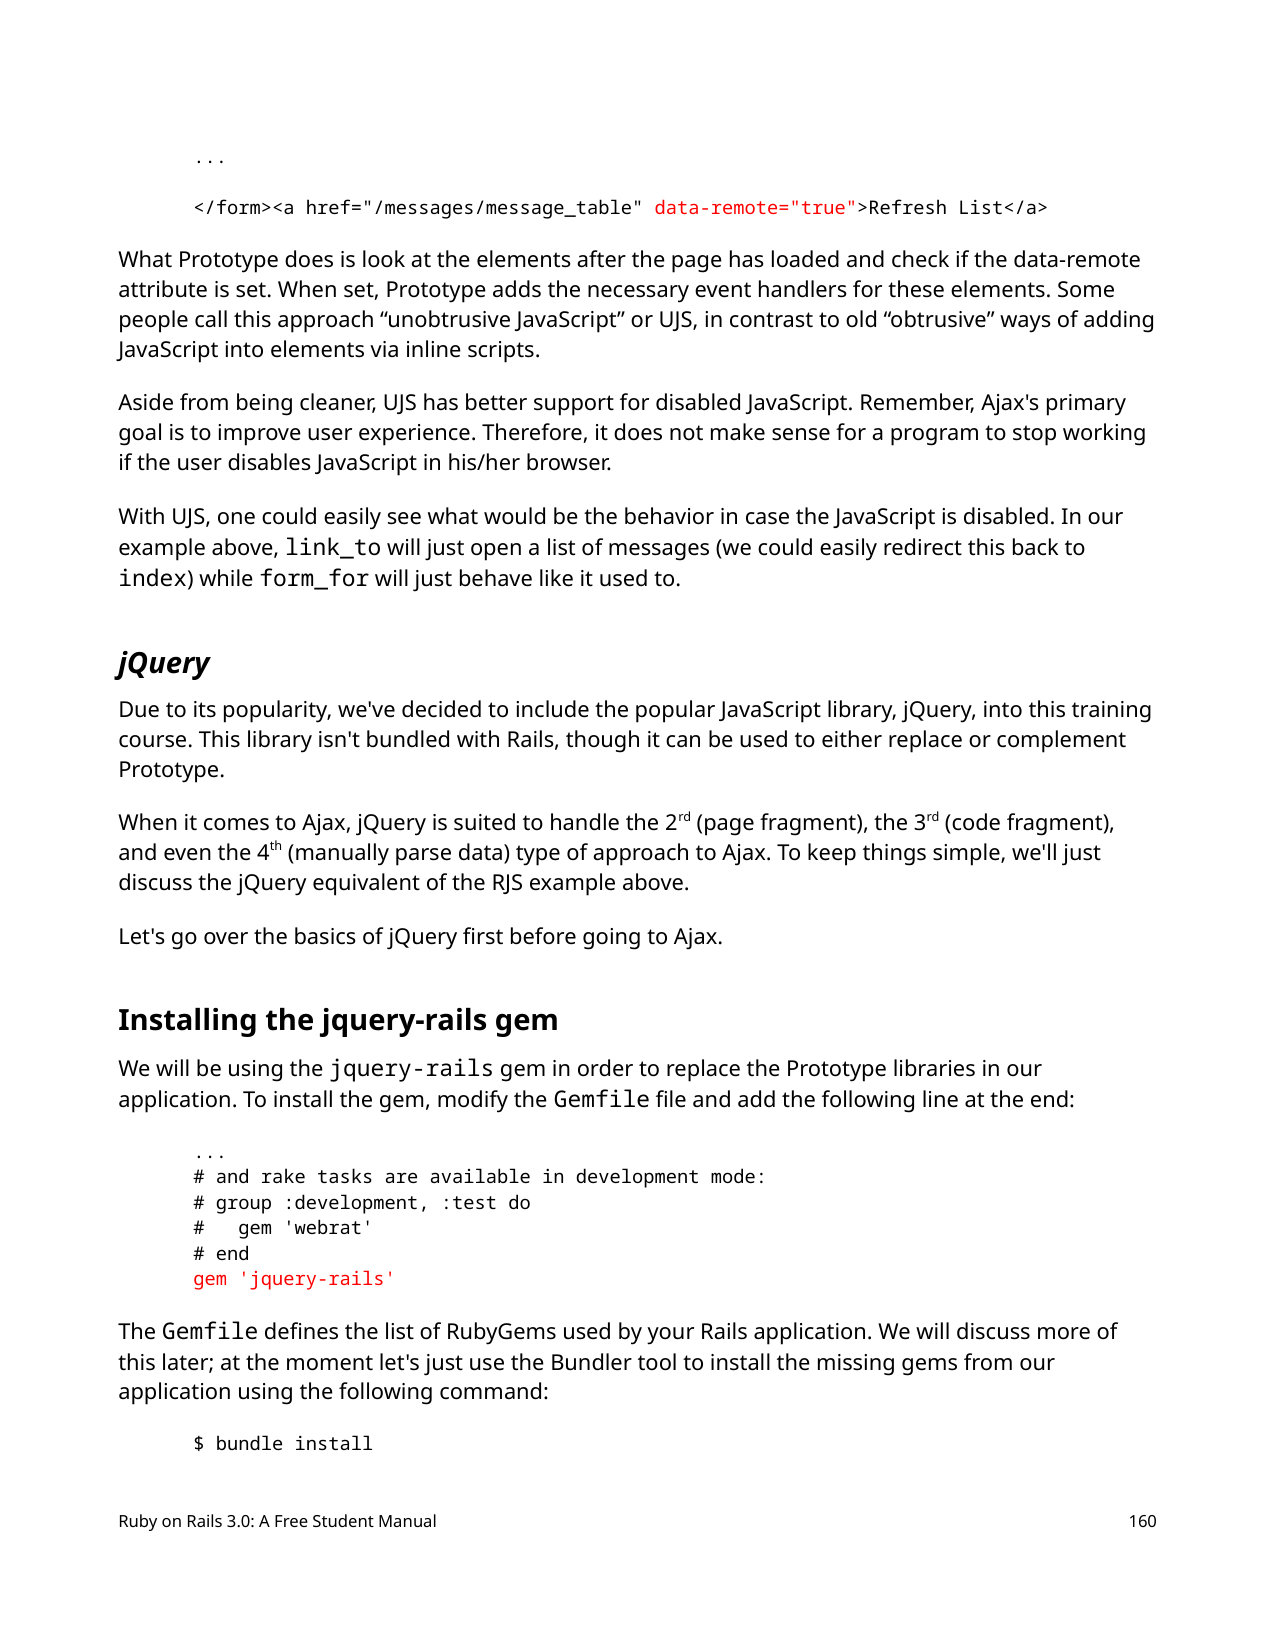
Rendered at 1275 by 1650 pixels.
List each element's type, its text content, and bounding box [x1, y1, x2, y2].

subtitle Installing the jquery-rails gem [118, 999, 1157, 1039]
text The Gemfile defines the list of RubyGems used by your Rails application. We will discuss more of this later; at the moment let's just use the Bundler tool to install the missing gems from our application using the following command: [118, 1315, 1157, 1406]
text When it comes to Ajax, jQuery is suited to handle the 2rd (page fragment), the 3rd (code fragment), and even the 4th (manually parse data) type of approach to Ajax. To keep things simple, we'll just discuss the jQuery equivalent of the RJS example above. [118, 807, 1157, 897]
subtitle jQuery [118, 642, 1157, 682]
text What Prototype does is look at the elements after the page has loaded and check if the data-remote attribute is set. When set, Prototype adds the necessary event handlers for these elements. Some people call this approach “unobtrusive JavaScript” or UJS, in contrast to old “obtrusive” ways of adding JavaScript into elements via inline scripts. [118, 244, 1157, 363]
text Let's go over the basics of jQuery first before going to Ajax. [118, 921, 1157, 951]
text With UJS, one could easily see what would be the behavior in case the JavaScript is disabled. In our example above, link_to will just open a list of messages (we could easily redirect this back to index) while form_for will just behave like it used to. [118, 501, 1157, 593]
text ... # and rake tasks are available in development mode: # group :development, :test do # gem 'webrat' # end gem 'jquery-rails' [193, 1138, 1157, 1291]
text Aside from being cleaner, UJS has better support for disabled JavaScript. Remember, Ajax's primary goal is to improve user experience. Therefore, it does not make sense for a program to stop working if the user disables JavaScript in his/her browser. [118, 387, 1157, 477]
text Due to its popularity, we've decided to include the popular JavaScript library, jQuery, into this training course. This library isn't bundled with Rails, though it can be used to either replace or complement Prototype. [118, 694, 1157, 783]
text $ bundle install [193, 1430, 1157, 1456]
text ... </form><a href="/messages/message_table" data-remote="true">Refresh List</a> [193, 118, 1157, 220]
text We will be using the jquery-rails gem in order to replace the Prototype libraries in our application. To install the gem, modify the Gemfile file and add the following line at the end: [118, 1052, 1157, 1114]
